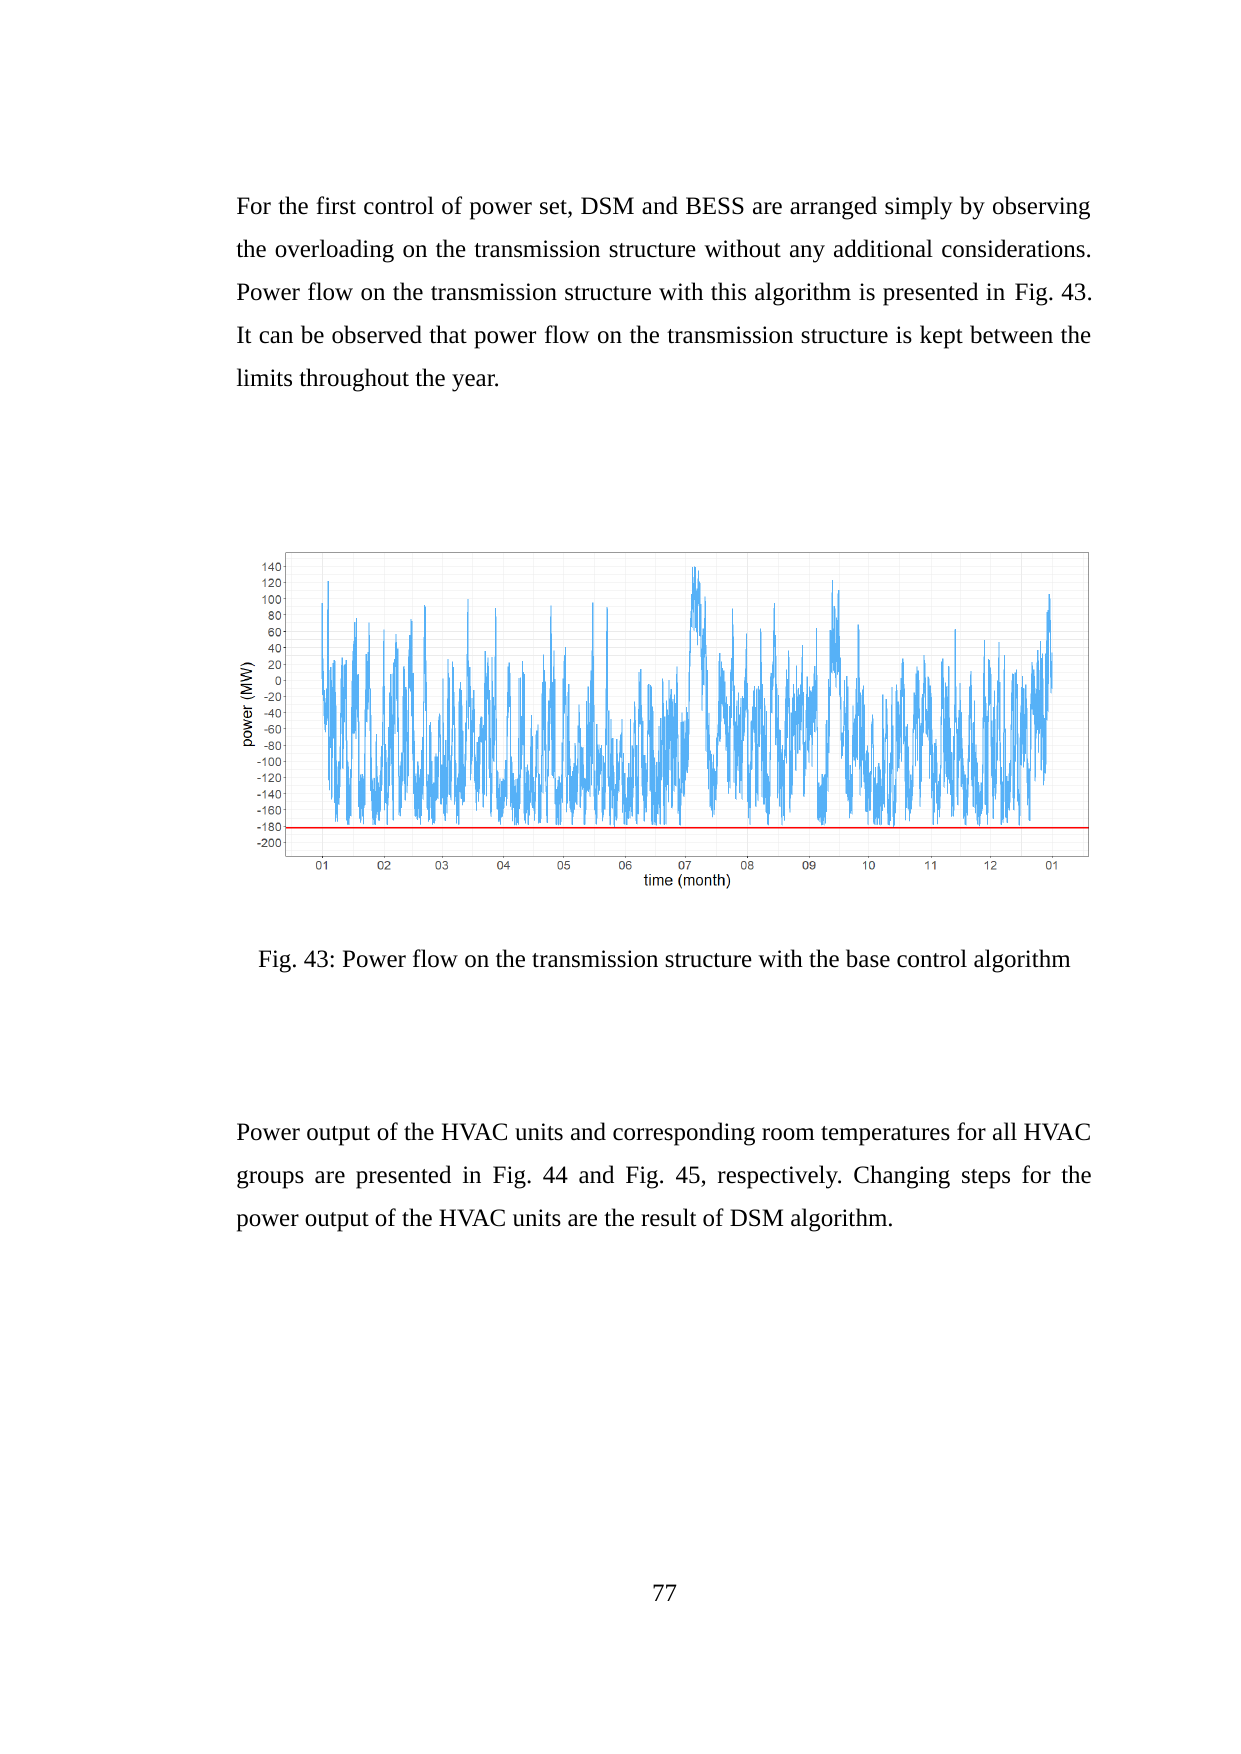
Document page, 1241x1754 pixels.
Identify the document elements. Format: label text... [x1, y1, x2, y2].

text Fig. 43: Power flow on the transmission structure with the base control algorithm [236, 944, 1093, 973]
text Power output of the HVAC units and corresponding room temperatures for all HVAC groups are presented in Fig. 44 and Fig. 45, respectively. Changing steps for the power output of the HVAC units are the result of DSM algorithm. [236, 1117, 1093, 1232]
text For the first control of power set, DSM and BESS are arranged simply by observing the overloading on the transmission structure without any additional considerations. Power flow on the transmission structure with this algorithm is presented in Fig. 43. It can be observed that power flow on the transmission structure is kept between the limits throughout the year. [236, 191, 1093, 392]
picture [236, 548, 1093, 891]
